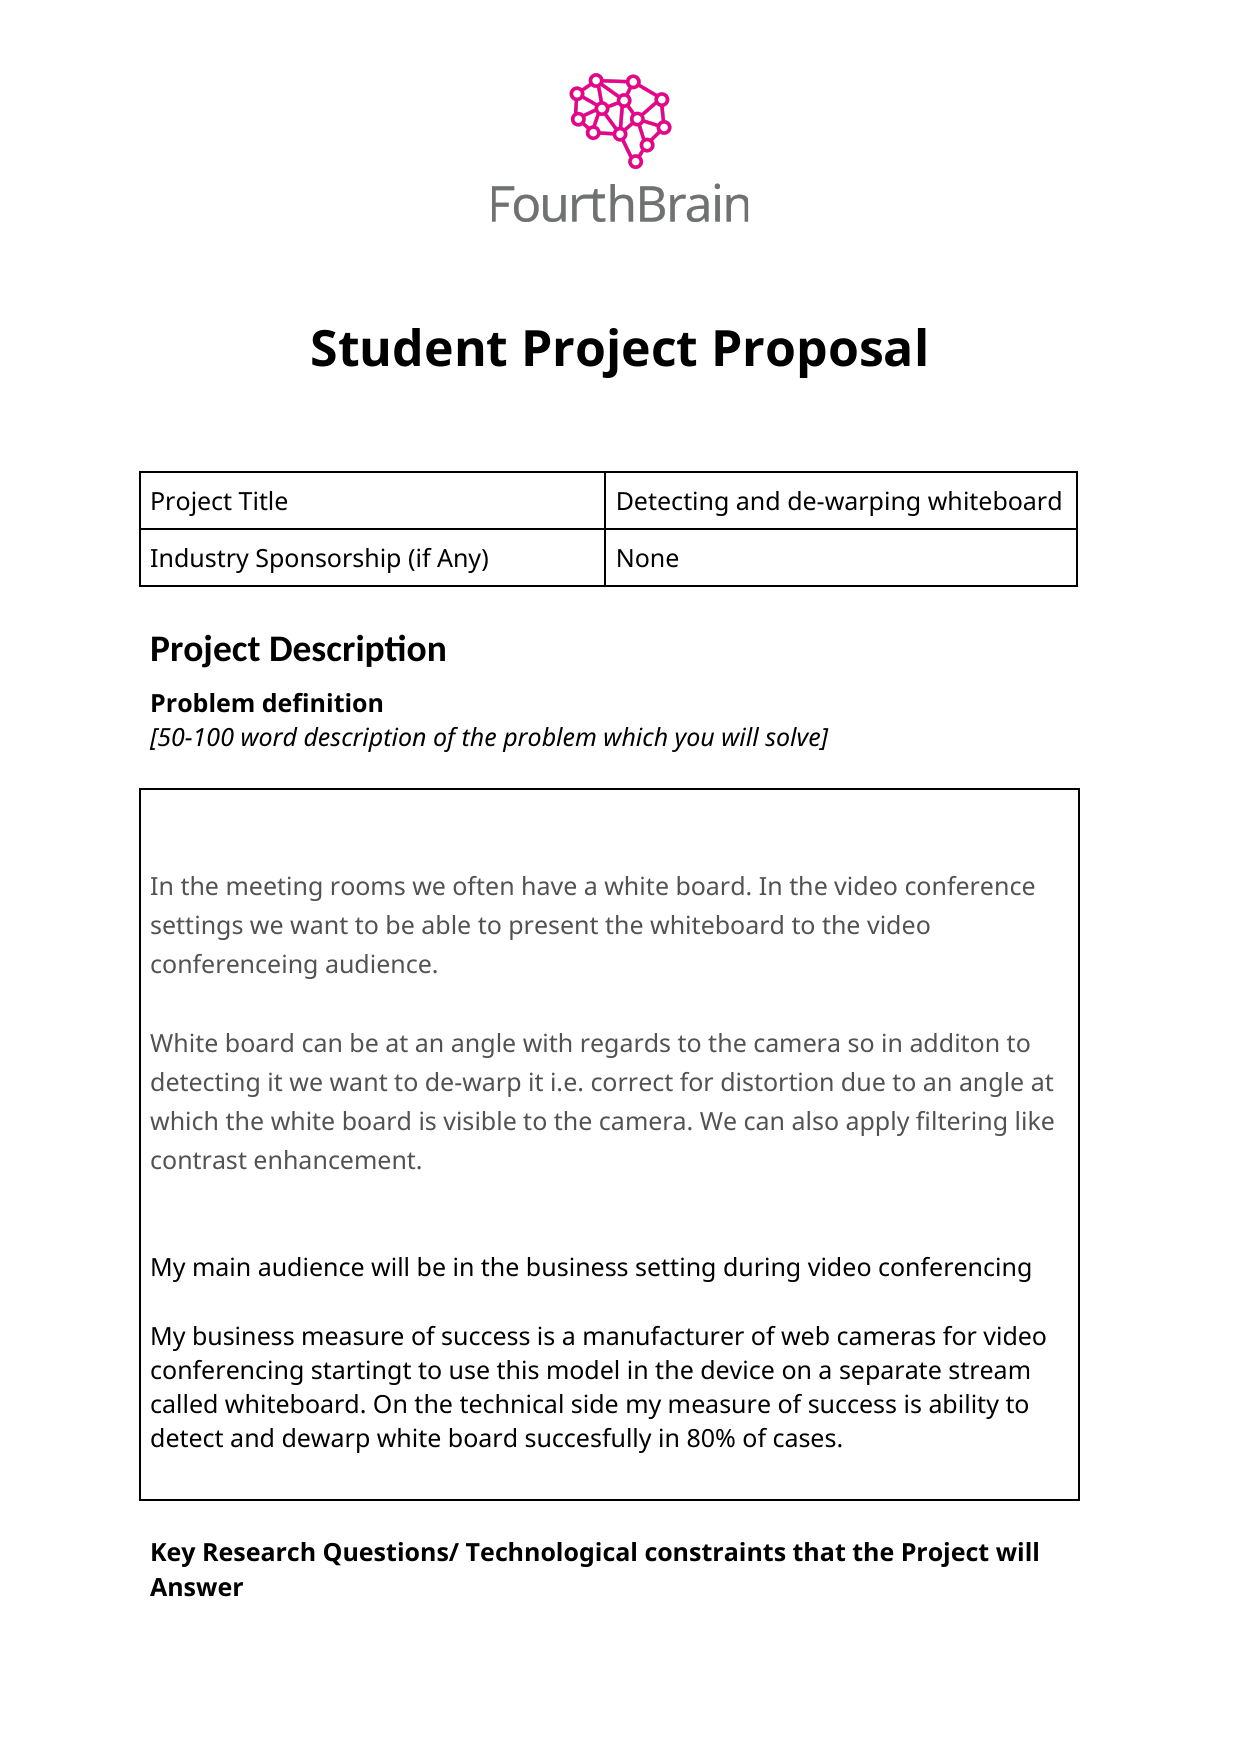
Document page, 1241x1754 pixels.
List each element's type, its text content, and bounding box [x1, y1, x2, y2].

subtitle Student Project Proposal [150, 312, 1090, 381]
subtitle Project Description [150, 625, 1090, 671]
text Problem definition [150, 686, 1090, 720]
picture [492, 73, 749, 222]
text [50-100 word description of the problem which you will solve] [150, 720, 1090, 754]
table_header Detecting and de-warping whiteboard [606, 473, 1076, 528]
table_header In the meeting rooms we often have a white board. In the video conference settings we want to be able to present the whiteboard to the video conferenceing audience. White board can be at an angle with regards to the camera so in additon to detecting it we want to de-warp it i.e. correct for distortion due to an angle at which the white board is visible to the camera. We can also apply filtering like contrast enhancement. My main audience will be in the business setting during video conferencing My business measure of success is a manufacturer of web cameras for video conferencing startingt to use this model in the device on a separate stream called whiteboard. On the technical side my measure of success is ability to detect and dewarp white board succesfully in 80% of cases. [141, 790, 1078, 1499]
text Key Research Questions/ Technological constraints that the Project will Answer [150, 1535, 1090, 1603]
table_cell None [606, 530, 1076, 585]
table_header Project Title [141, 473, 604, 528]
table_cell Industry Sponsorship (if Any) [141, 530, 604, 585]
